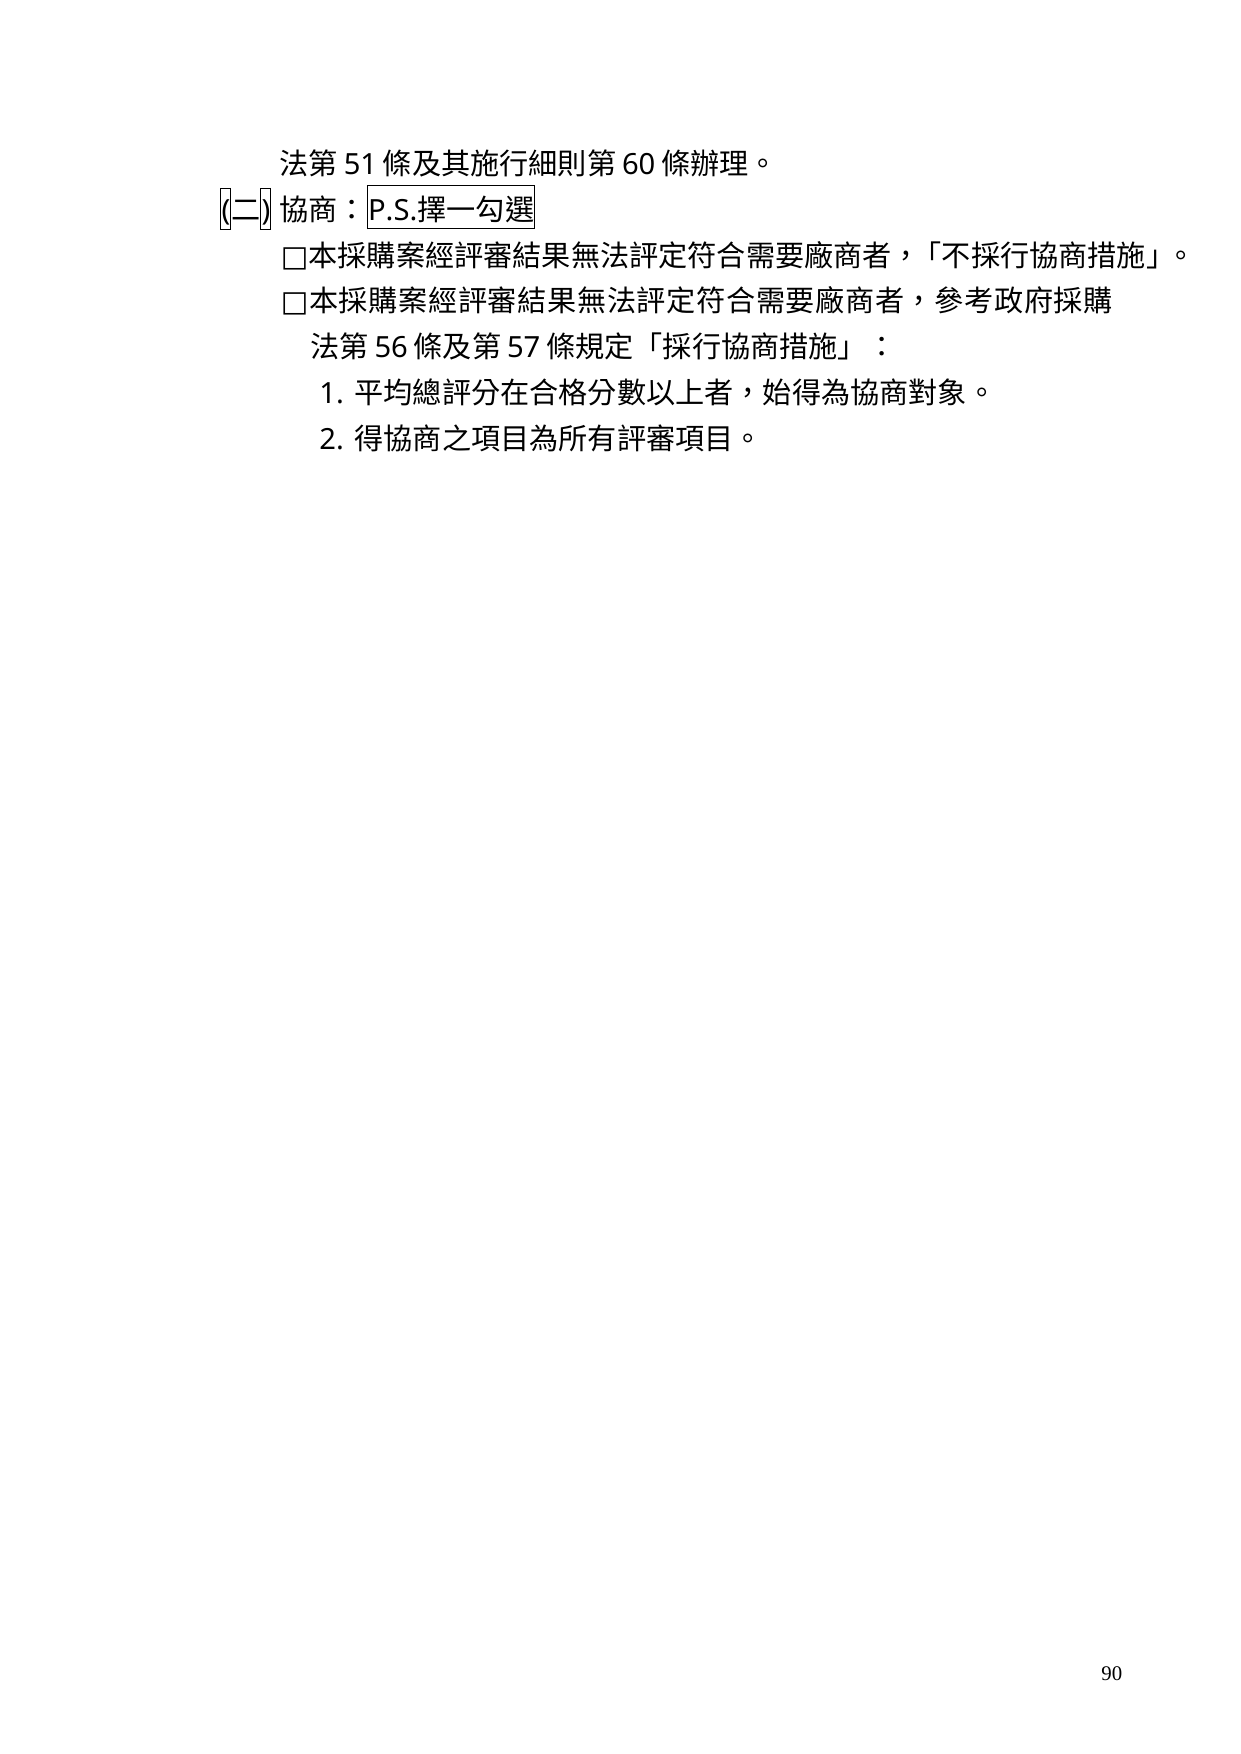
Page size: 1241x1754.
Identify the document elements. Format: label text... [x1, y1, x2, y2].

list 協商：P.S.擇一勾選 [220, 183, 1115, 229]
text □本採購案經評審結果無法評定符合需要廠商者，「不採行協商措施」。 [281, 229, 1166, 275]
text □本採購案經評審結果無法評定符合需要廠商者，參考政府採購法第56條及第57條規定「採行協商措施」： [281, 275, 1115, 367]
list 得協商之項目為所有評審項目。 [319, 413, 1115, 458]
list 平均總評分在合格分數以上者，始得為協商對象。 [319, 367, 1115, 413]
list 法第51條及其施行細則第60條辦理。 [220, 138, 1115, 183]
